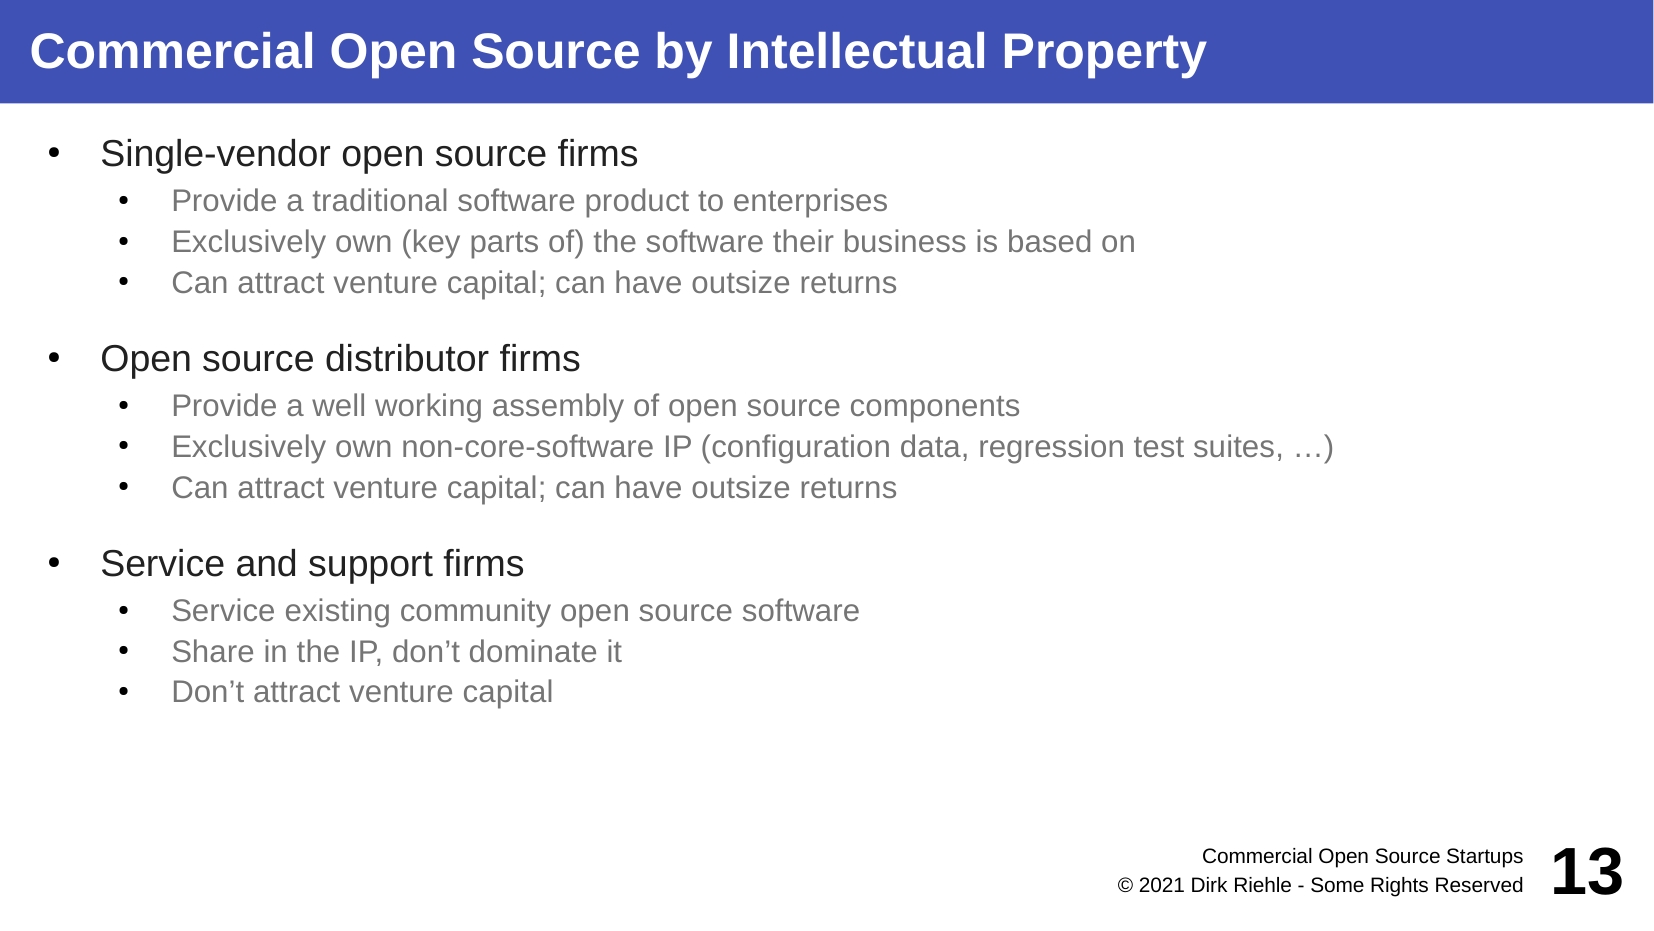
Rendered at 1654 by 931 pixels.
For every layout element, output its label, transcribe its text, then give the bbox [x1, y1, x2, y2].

list Single-vendor open source firms Provide a traditional software product to enterprises Exclusively own (key parts of) the software their business is based on Can attract venture capital; can have outsize returns Open source distributor firms Provide a well working assembly of open source components Exclusively own non-core-software IP (configuration data, regression test suites, …) Can attract venture capital; can have outsize returns Service and support firms Service existing community open source software Share in the IP, don’t dominate it Don’t attract venture capital [29, 132, 1625, 813]
title Commercial Open Source by Intellectual Property [0, 0, 1654, 104]
